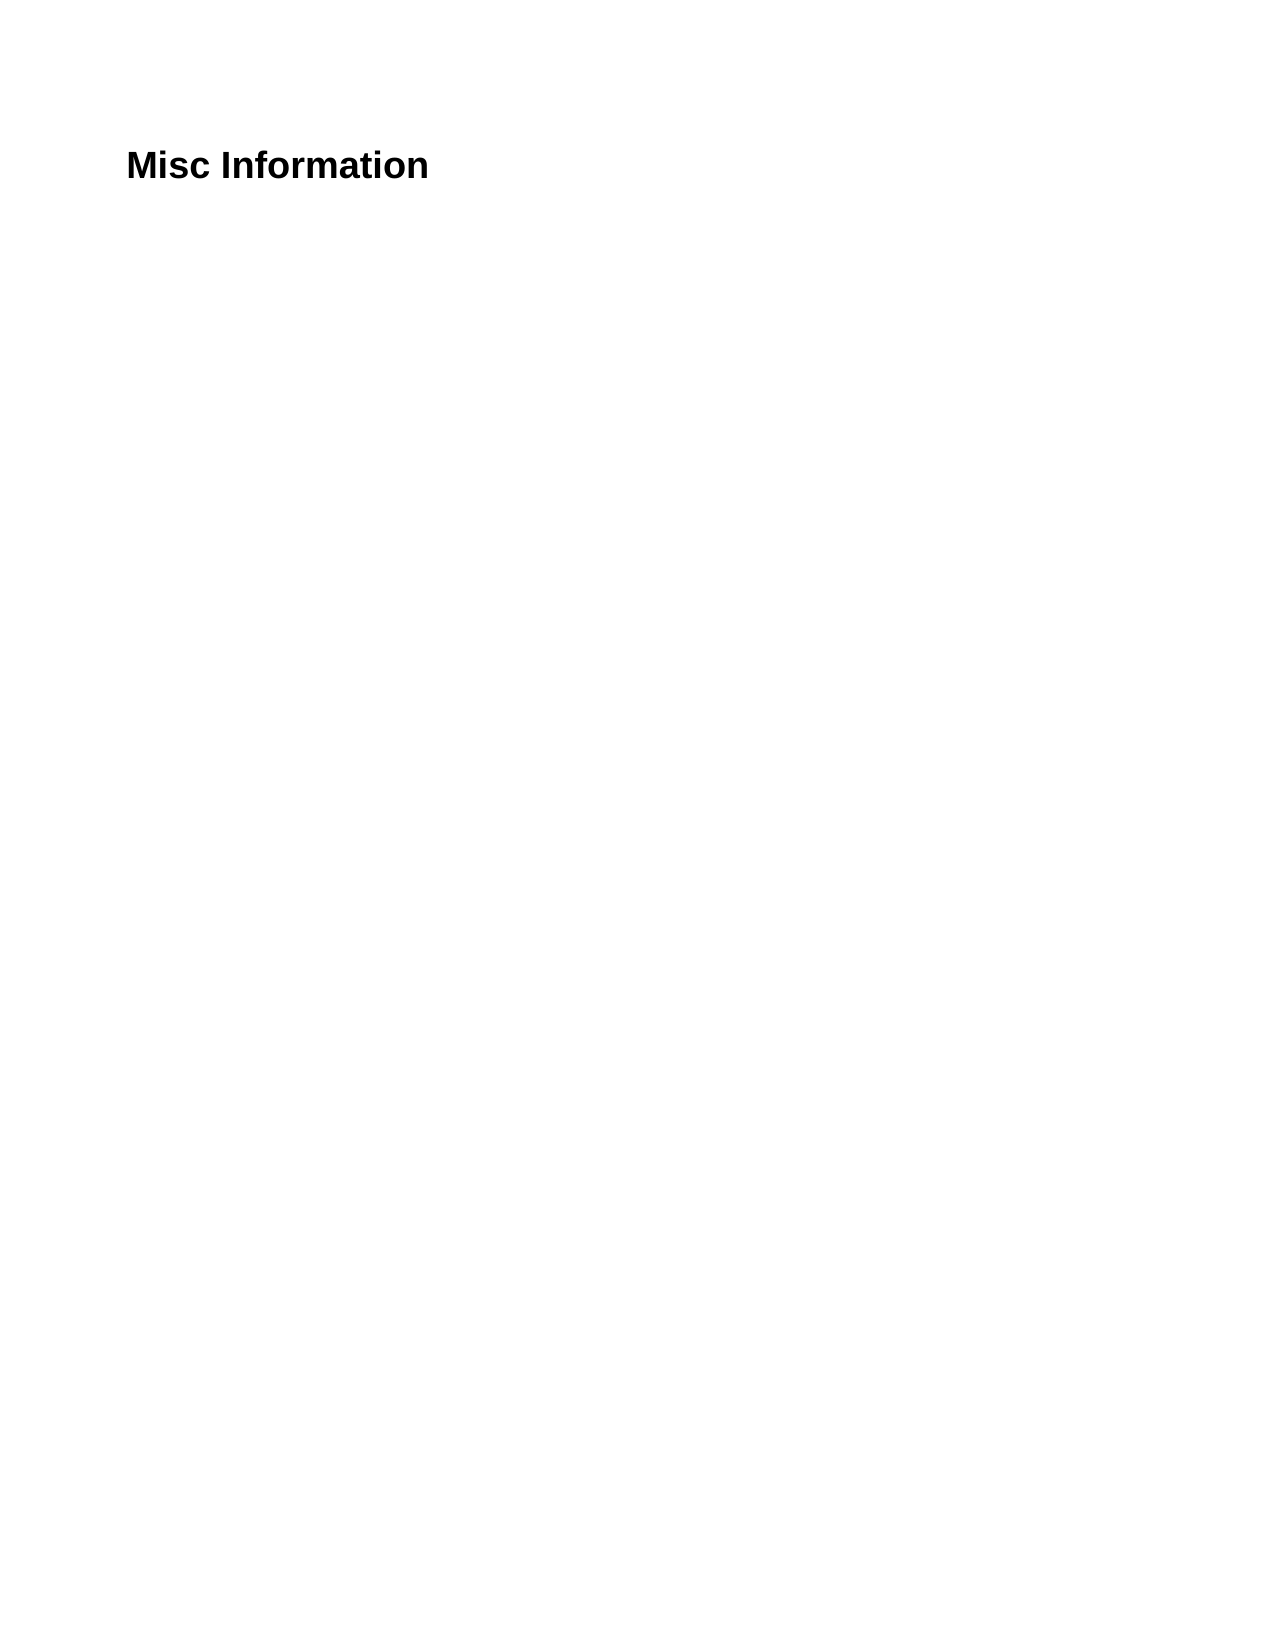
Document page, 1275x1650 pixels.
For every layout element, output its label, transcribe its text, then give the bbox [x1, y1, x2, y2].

subtitle Misc Information [126, 143, 1173, 187]
